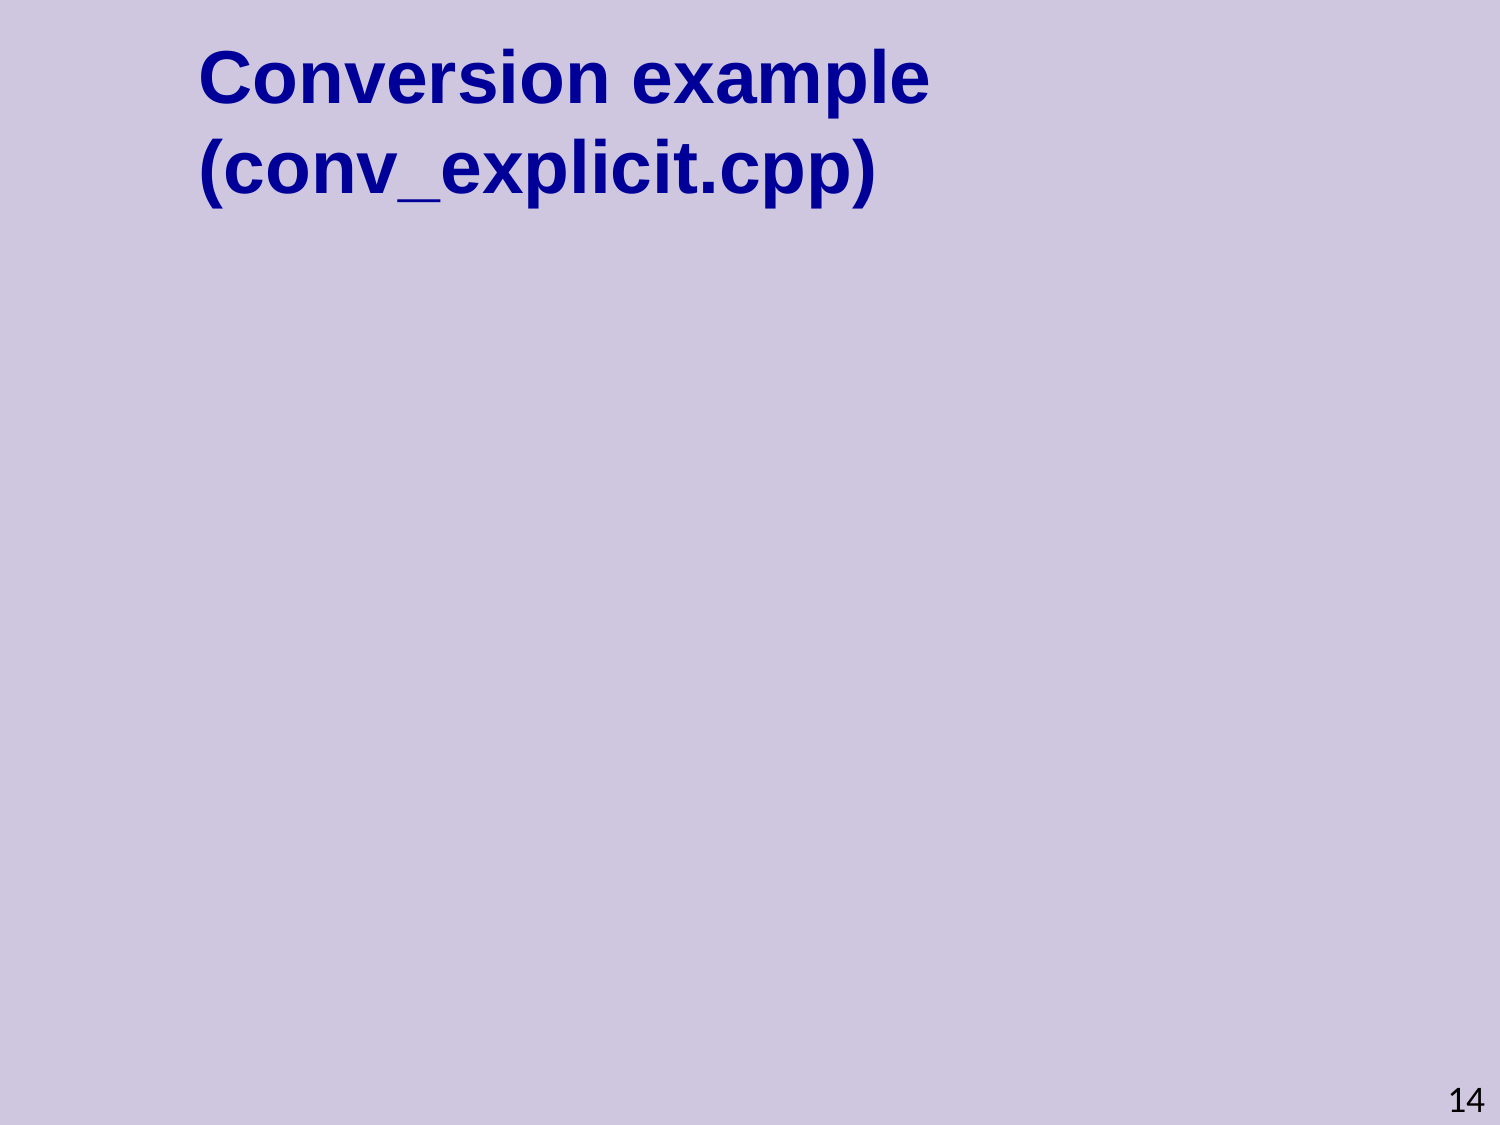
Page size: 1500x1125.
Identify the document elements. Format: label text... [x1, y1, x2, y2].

text_box [1428, 1069, 1500, 1125]
title Conversion example (conv_explicit.cpp) [198, 32, 1468, 206]
